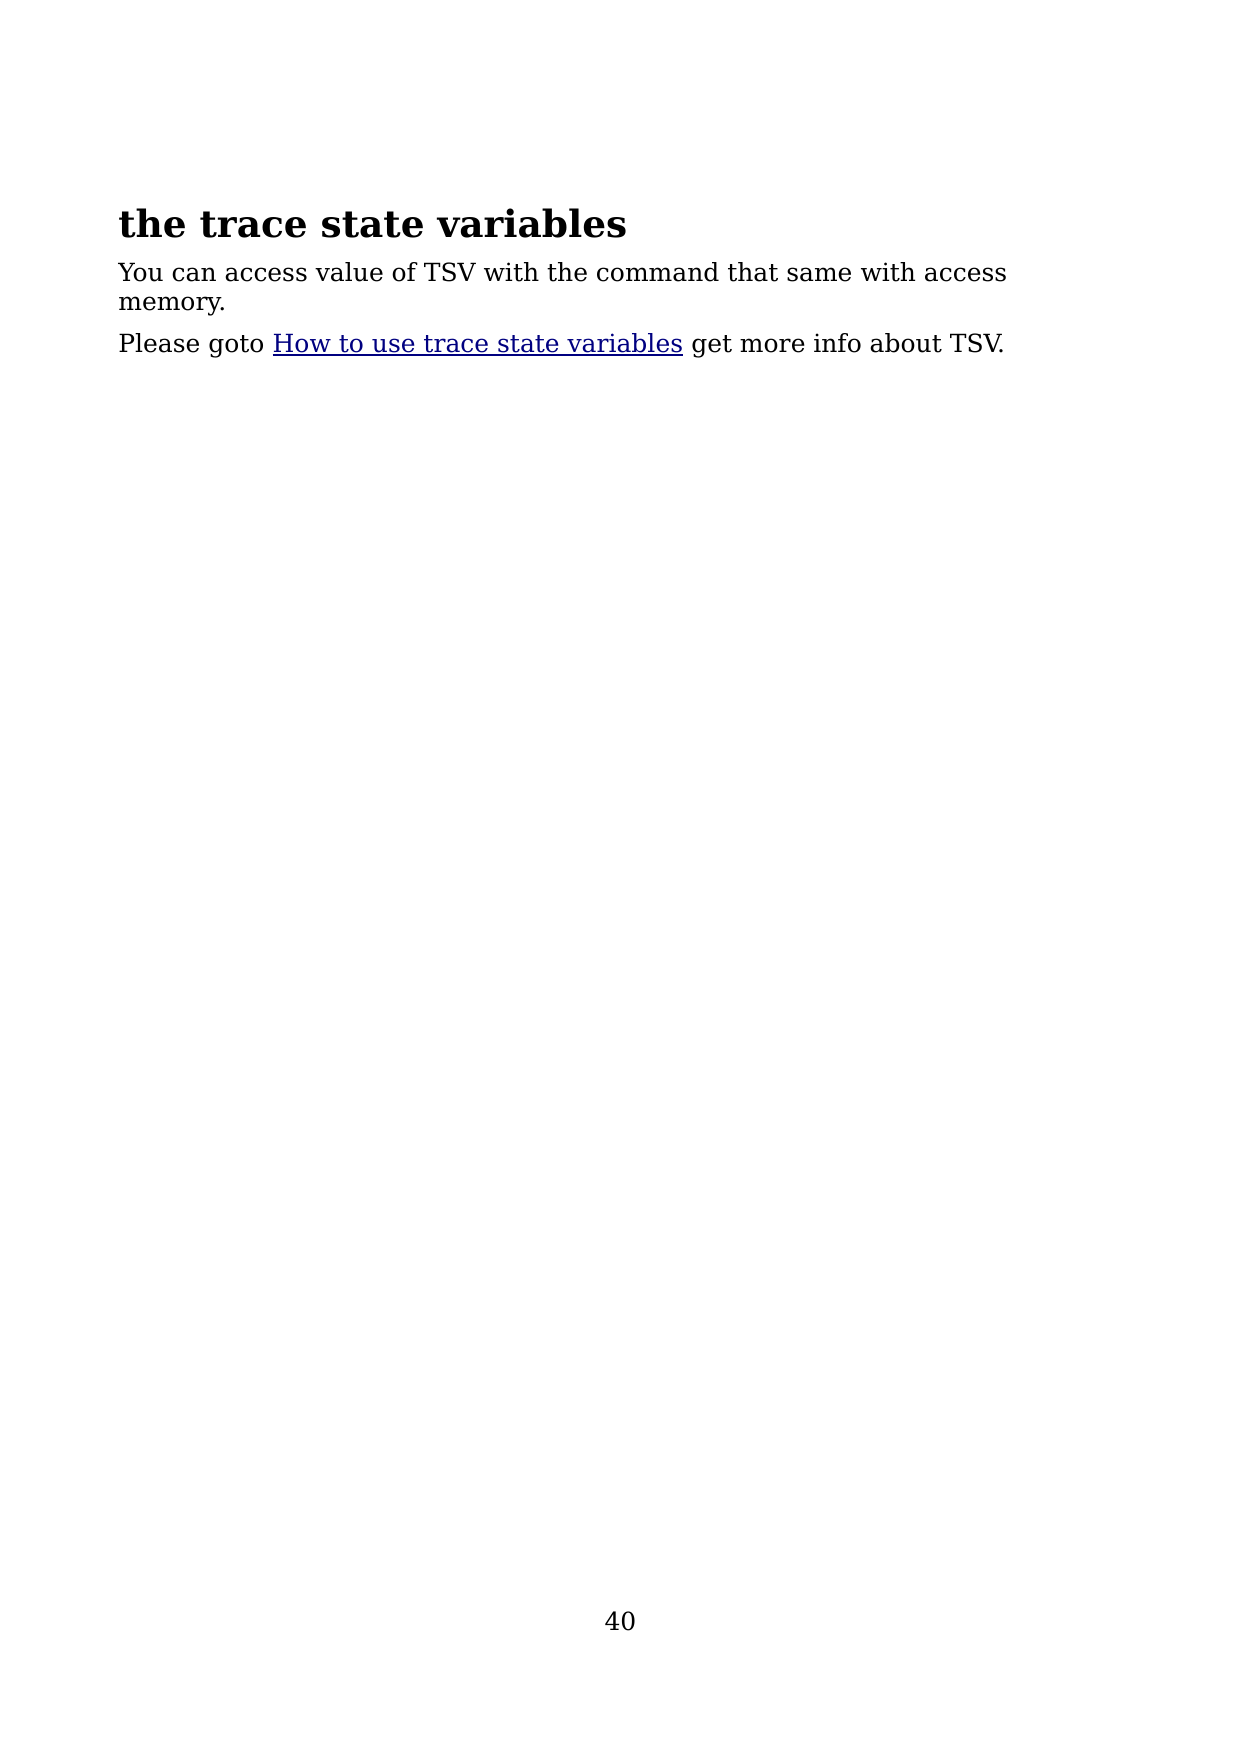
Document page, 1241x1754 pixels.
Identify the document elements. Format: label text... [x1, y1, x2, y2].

text You can access value of TSV with the command that same with access memory. [118, 258, 1122, 317]
subtitle the trace state variables [118, 202, 1122, 246]
text Please goto How to use trace state variables get more info about TSV. [118, 329, 1122, 358]
